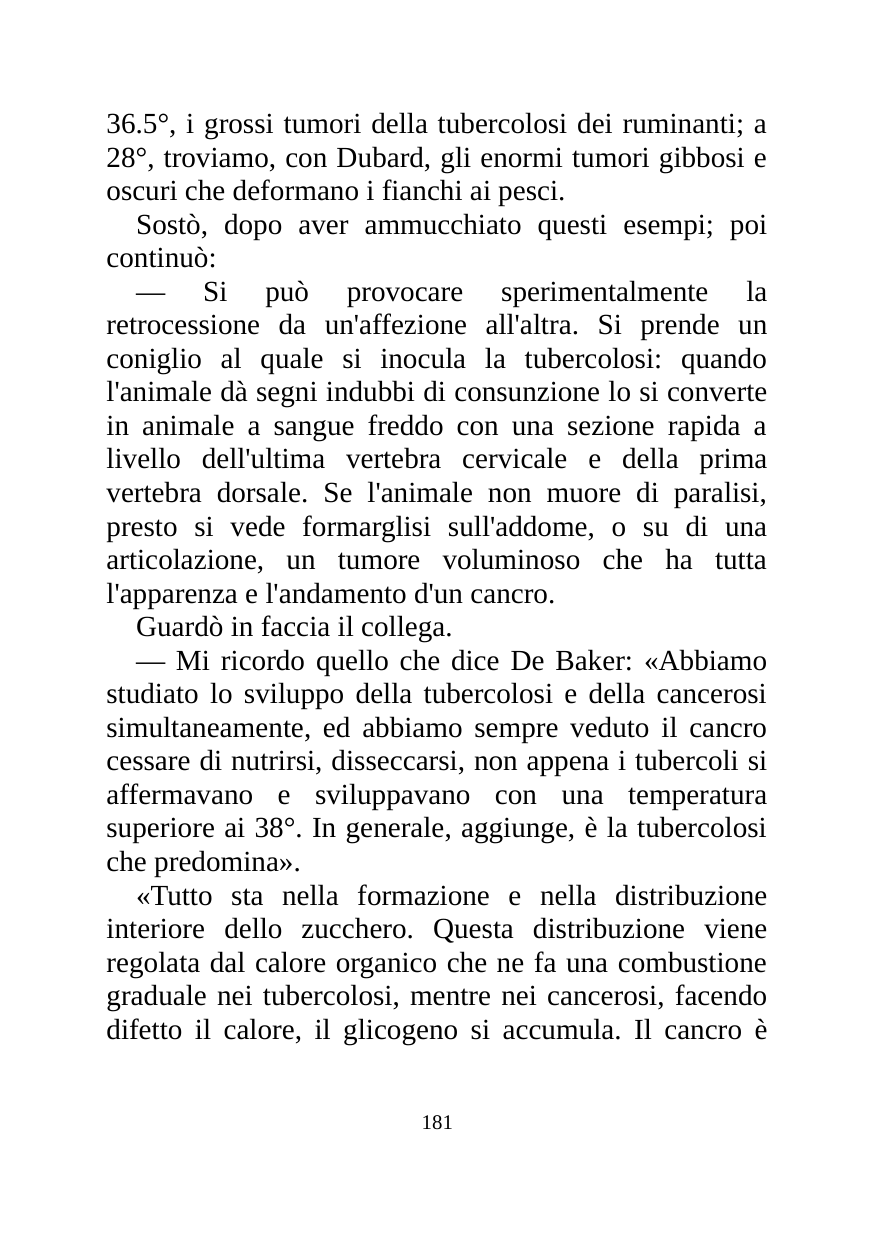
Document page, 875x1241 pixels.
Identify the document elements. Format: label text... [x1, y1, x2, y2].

text Sostò, dopo aver ammucchiato questi esempi; poi continuò: [106, 207, 768, 274]
text — Si può provocare sperimentalmente la retrocessione da un'affezione all'altra. Si prende un coniglio al quale si inocula la tubercolosi: quando l'animale dà segni indubbi di consunzione lo si converte in animale a sangue freddo con una sezione rapida a livello dell'ultima vertebra cervicale e della prima vertebra dorsale. Se l'animale non muore di paralisi, presto si vede formarglisi sull'addome, o su di una articolazione, un tumore voluminoso che ha tutta l'apparenza e l'andamento d'un cancro. [106, 274, 768, 609]
text — Mi ricordo quello che dice De Baker: «Abbiamo studiato lo sviluppo della tubercolosi e della cancerosi simultaneamente, ed abbiamo sempre veduto il cancro cessare di nutrirsi, disseccarsi, non appena i tubercoli si affermavano e sviluppavano con una temperatura superiore ai 38°. In generale, aggiunge, è la tubercolosi che predomina». [106, 643, 768, 878]
text Guardò in faccia il collega. [106, 609, 768, 643]
text «Tutto sta nella formazione e nella distribuzione interiore dello zucchero. Questa distribuzione viene regolata dal calore organico che ne fa una combustione graduale nei tubercolosi, mentre nei cancerosi, facendo difetto il calore, il glicogeno si accumula. Il cancro è [106, 878, 768, 1045]
text 36.5°, i grossi tumori della tubercolosi dei ruminanti; a 28°, troviamo, con Dubard, gli enormi tumori gibbosi e oscuri che deformano i fianchi ai pesci. [106, 106, 768, 207]
